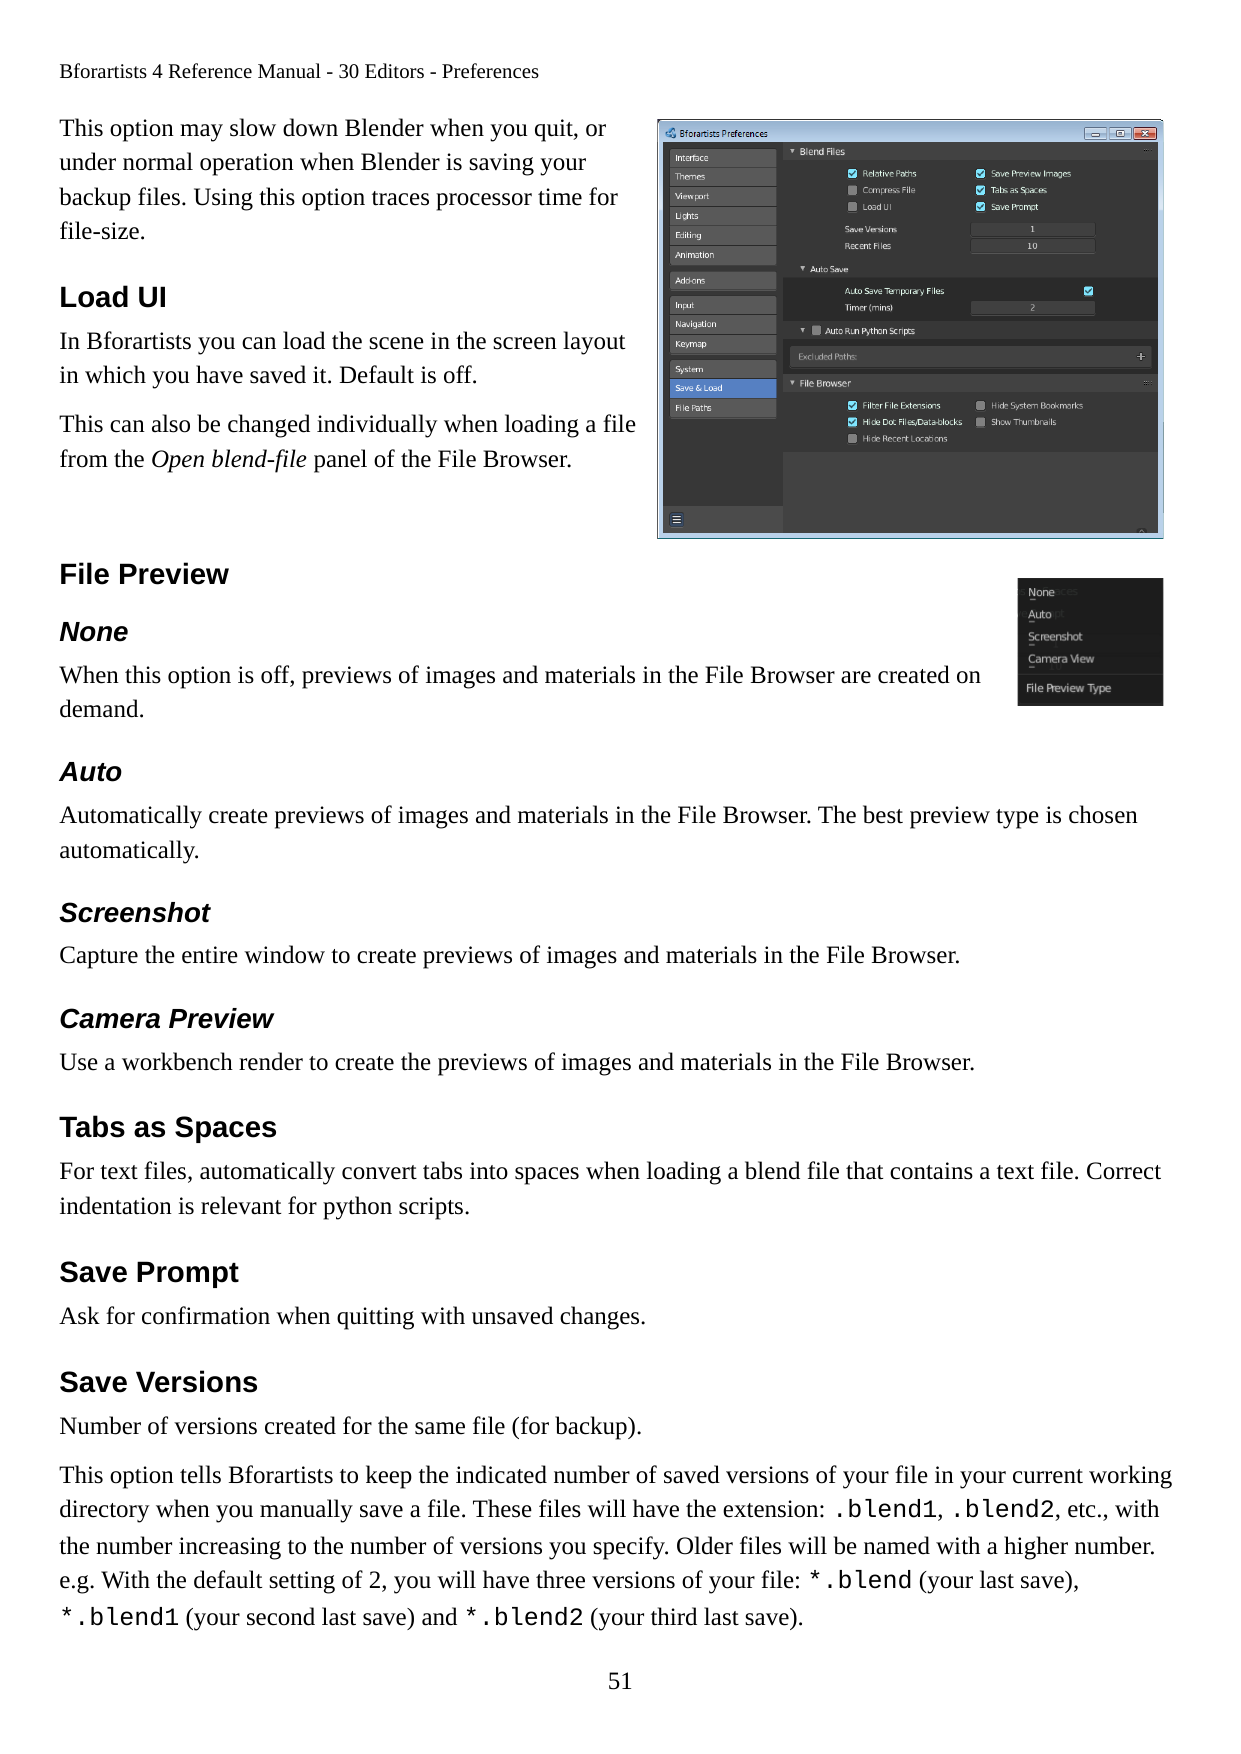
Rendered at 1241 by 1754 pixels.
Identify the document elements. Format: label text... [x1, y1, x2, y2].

subtitle Auto [59, 756, 1181, 788]
subtitle Save Prompt [59, 1254, 1181, 1288]
subtitle [1164, 280, 1181, 313]
text This option may slow down Blender when you quit, or under normal operation when Blender is saving your backup files. Using this option traces processor time for file-size. [59, 113, 1181, 245]
text For text files, automatically convert tabs into spaces when loading a blend file that contains a text file. Correct indentation is relevant for python scripts. [59, 1156, 1181, 1220]
text This option tells Bforartists to keep the indicated number of saved versions of your file in your current working directory when you manually save a file. These files will have the extension: .blend1, .blend2, etc., with the number increasing to the number of versions you specify. Older files will be named with a higher number. e.g. With the default setting of 2, you will have three versions of your file: *.blend (your last save), *.blend1 (your second last save) and *.blend2 (your third last save). [59, 1460, 1181, 1633]
text Number of versions created for the same file (for backup). [59, 1411, 1181, 1439]
text When this option is off, previews of images and materials in the File Browser are created on demand. [59, 660, 1181, 723]
text Use a workbench render to create the previews of images and materials in the File Browser. [59, 1047, 1181, 1075]
text Ask for confirmation when quitting with unsaved changes. [59, 1301, 1181, 1329]
subtitle File Preview [59, 557, 1181, 590]
text Automatically create previews of images and materials in the File Browser. The best preview type is chosen automatically. [59, 800, 1181, 863]
text This can also be changed individually when loading a file from the Open blend-file panel of the File Browser. [59, 409, 657, 473]
picture [657, 119, 1164, 539]
subtitle None [59, 615, 1017, 647]
subtitle [1164, 615, 1181, 647]
subtitle Load UI [59, 280, 657, 313]
text Capture the entire window to create previews of images and materials in the File Browser. [59, 941, 1181, 969]
subtitle Screenshot [59, 896, 1181, 928]
subtitle Save Versions [59, 1364, 1181, 1398]
picture [1017, 578, 1164, 706]
subtitle Tabs as Spaces [59, 1110, 1181, 1144]
text In Bforartists you can load the scene in the screen layout in which you have saved it. Default is off. [59, 326, 657, 389]
subtitle Camera Preview [59, 1002, 1181, 1034]
